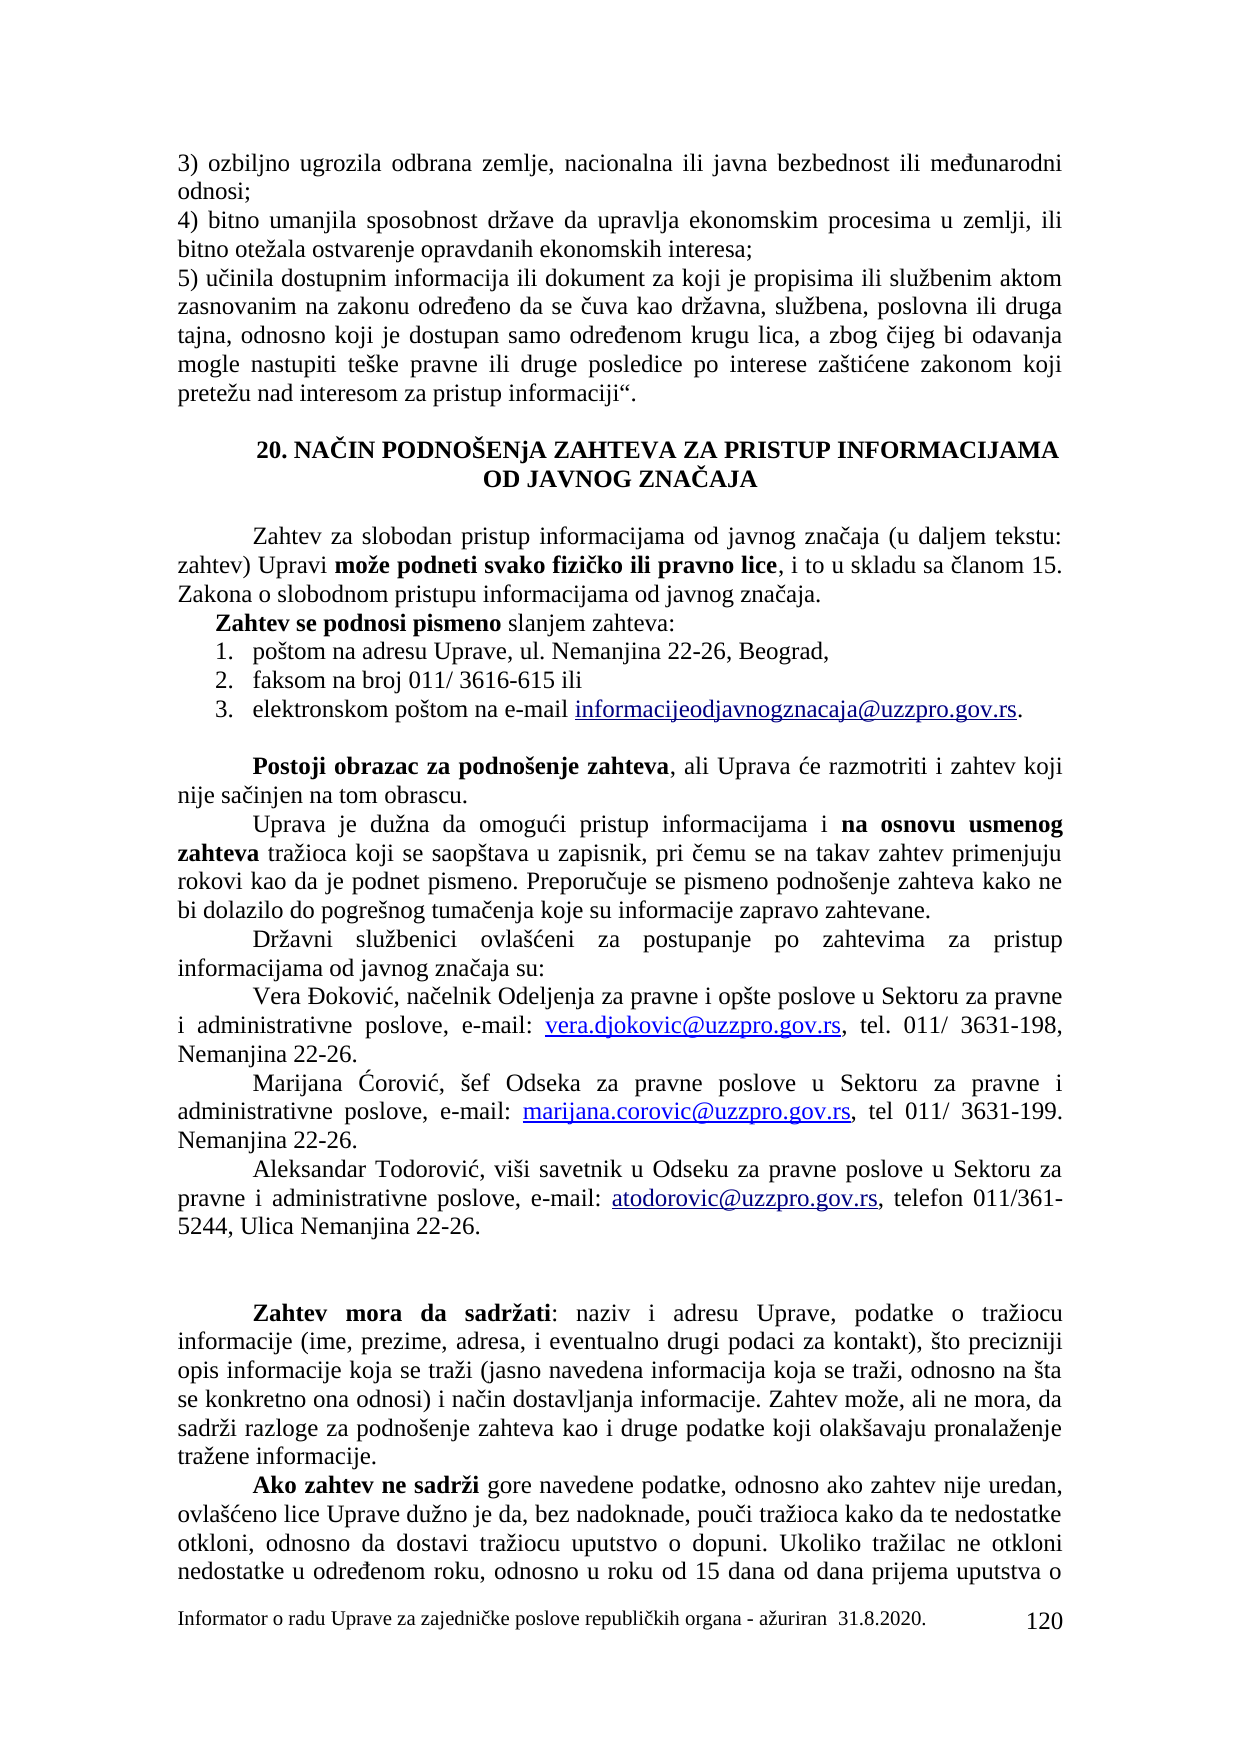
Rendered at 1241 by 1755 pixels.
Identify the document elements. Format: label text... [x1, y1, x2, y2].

text Zahtev za slobodan pristup informacijama od javnog značaja (u dalјem tekstu: zahtev) Upravi može podneti svako fizičko ili pravno lice, i to u skladu sa članom 15. Zakona o slobodnom pristupu informacijama od javnog značaja. [177, 521, 1063, 608]
list faksom na broj 011/ 3616-615 ili [215, 665, 1063, 694]
text Uprava je dužna da omogući pristup informacijama i na osnovu usmenog zahteva tražioca koji se saopštava u zapisnik, pri čemu se na takav zahtev primenjuju rokovi kao da je podnet pismeno. Preporučuje se pismeno podnošenje zahteva kako ne bi dolazilo do pogrešnog tumačenja koje su informacije zapravo zahtevane. [177, 809, 1063, 924]
text Ako zahtev ne sadrži gore navedene podatke, odnosno ako zahtev nije uredan, ovlašćeno lice Uprave dužno je da, bez nadoknade, pouči tražioca kako da te nedostatke otkloni, odnosno da dostavi tražiocu uputstvo o dopuni. Ukoliko tražilac ne otkloni nedostatke u određenom roku, odnosno u roku od 15 dana od dana prijema uputstva o [177, 1470, 1063, 1585]
text Aleksandar Todorović, viši savetnik u Odseku za pravne poslove u Sektoru za pravne i administrativne poslove, e-mail: atodorovic@uzzpro.gov.rs, telefon 011/361-5244, Ulica Nemanjina 22-26. [177, 1154, 1063, 1240]
text Vera Đoković, načelnik Odelјenja za pravne i opšte poslove u Sektoru za pravne i administrativne poslove, e-mail: vera.djokovic@uzzpro.gov.rs, tel. 011/ 3631-198, Nemanjina 22-26. [177, 981, 1063, 1068]
text 4) bitno umanjila sposobnost države da upravlјa ekonomskim procesima u zemlјi, ili bitno otežala ostvarenje opravdanih ekonomskih interesa; [177, 205, 1063, 263]
list poštom na adresu Uprave, ul. Nemanjina 22-26, Beograd, [215, 636, 1063, 665]
text 5) učinila dostupnim informacija ili dokument za koji je propisima ili službenim aktom zasnovanim na zakonu određeno da se čuva kao državna, službena, poslovna ili druga tajna, odnosno koji je dostupan samo određenom krugu lica, a zbog čijeg bi odavanja mogle nastupiti teške pravne ili druge posledice po interese zaštićene zakonom koji pretežu nad interesom za pristup informaciji“. [177, 263, 1063, 406]
text 3) ozbilјno ugrozila odbrana zemlјe, nacionalna ili javna bezbednost ili međunarodni odnosi; [177, 148, 1063, 205]
text Zahtev mora da sadržati: naziv i adresu Uprave, podatke o tražiocu informacije (ime, prezime, adresa, i eventualno drugi podaci za kontakt), što precizniji opis informacije koja se traži (jasno navedena informacija koja se traži, odnosno na šta se konkretno ona odnosi) i način dostavlјanja informacije. Zahtev može, ali ne mora, da sadrži razloge za podnošenje zahteva kao i druge podatke koji olakšavaju pronalaženje tražene informacije. [177, 1298, 1063, 1470]
text Zahtev se podnosi pismeno slanjem zahteva: [177, 608, 1063, 636]
text 20. NAČIN PODNOŠENјA ZAHTEVA ZA PRISTUP INFORMACIJAMA OD JAVNOG ZNAČAJA [177, 435, 1063, 493]
text Marijana Ćorović, šef Odseka za pravne poslove u Sektoru za pravne i administrativne poslove, e-mail: marijana.corovic@uzzpro.gov.rs, tel 011/ 3631-199. Nemanjina 22-26. [177, 1068, 1063, 1154]
text Postoji obrazac za podnošenje zahteva, ali Uprava će razmotriti i zahtev koji nije sačinjen na tom obrascu. [177, 751, 1063, 809]
list elektronskom poštom na e-mail informacijeodjavnogznacaja@uzzpro.gov.rs. [215, 694, 1063, 723]
text Državni službenici ovlašćeni za postupanje po zahtevima za pristup informacijama od javnog značaja su: [177, 924, 1063, 981]
